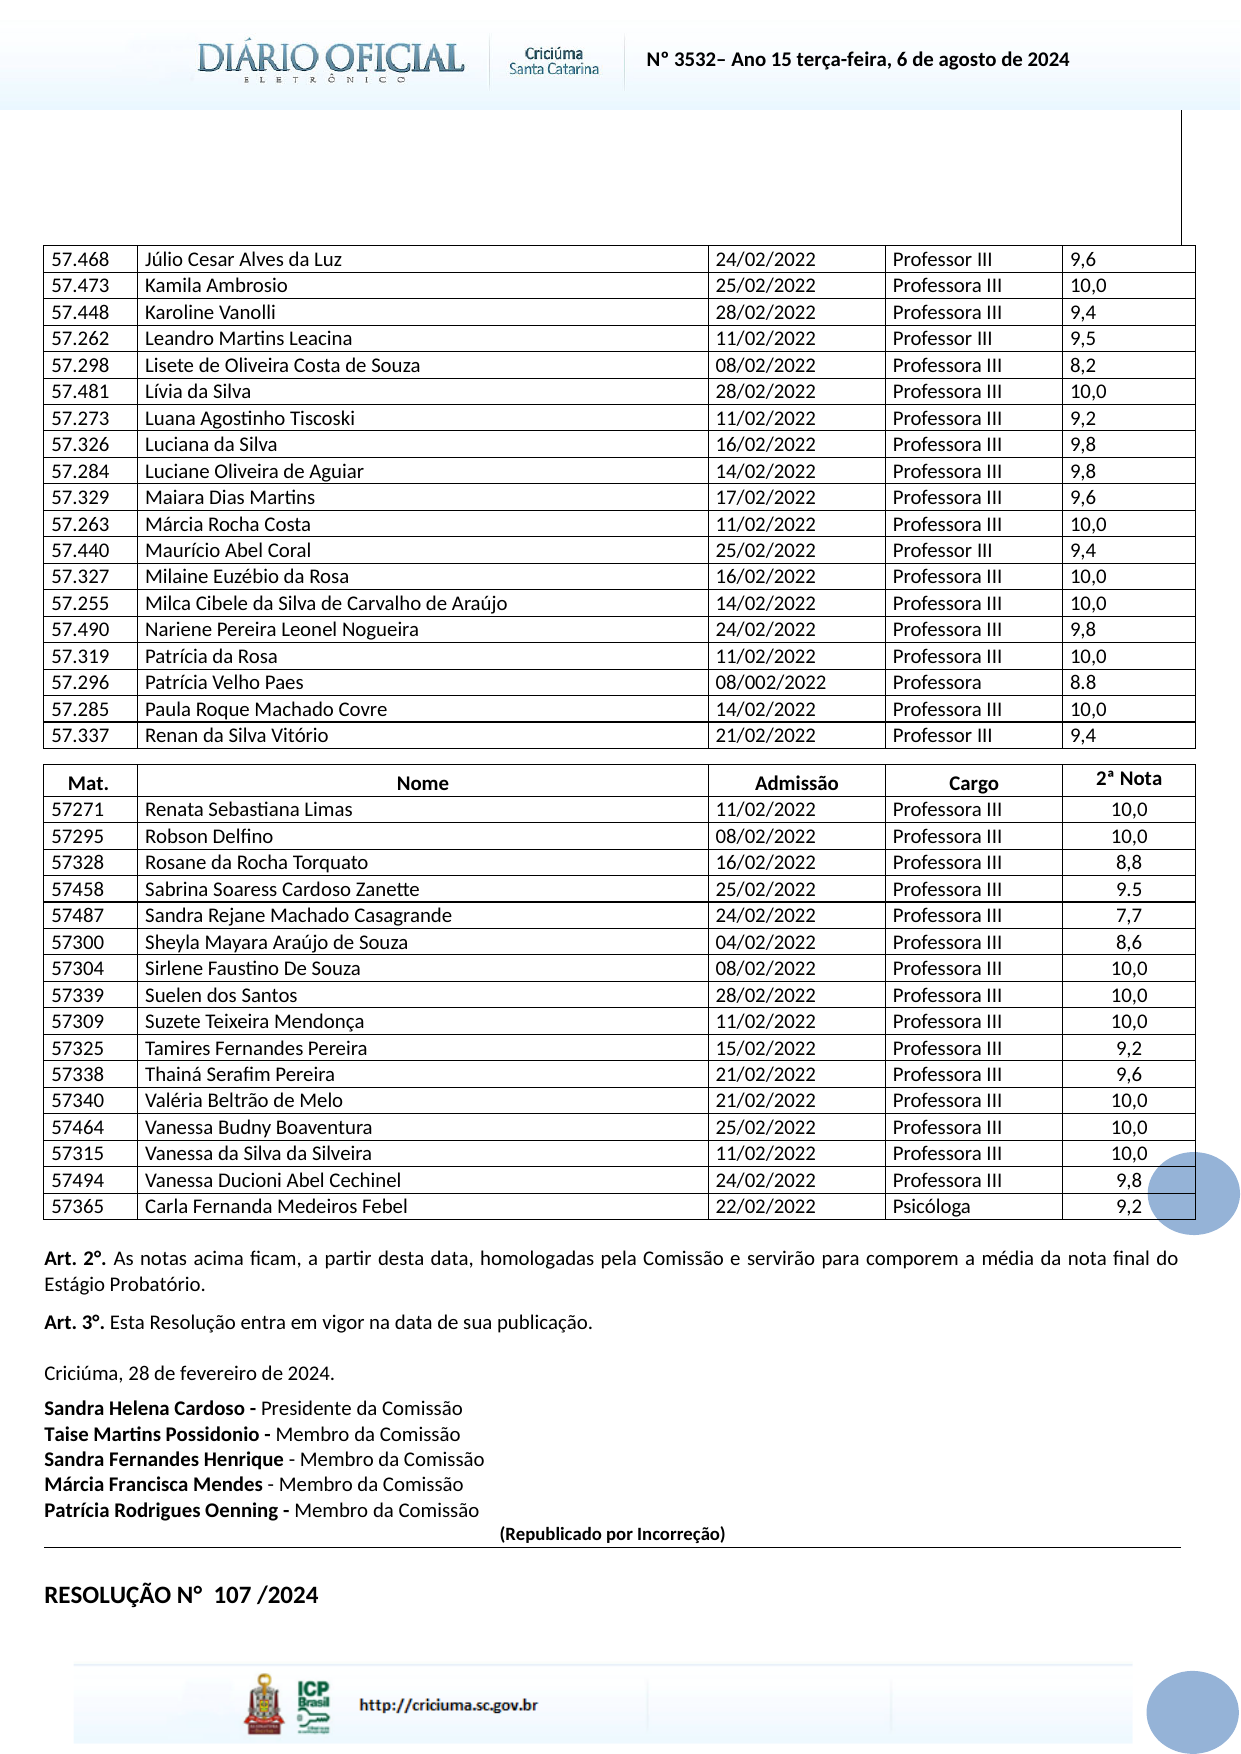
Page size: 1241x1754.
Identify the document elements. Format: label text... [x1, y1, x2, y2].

table_cell Professora III [886, 1035, 1062, 1060]
table_cell 11/02/2022 [709, 797, 885, 822]
table_cell Professora III [886, 352, 1062, 377]
table_cell 21/02/2022 [709, 1061, 885, 1087]
table_cell 57325 [44, 1035, 137, 1060]
table_cell 57295 [44, 823, 137, 848]
table_cell Professora III [886, 379, 1062, 404]
table_cell Suzete Teixeira Mendonça [138, 1008, 708, 1034]
table_cell 57.255 [44, 590, 137, 616]
table_cell Professora [886, 670, 1062, 695]
table_cell 10,0 [1063, 379, 1195, 404]
table_cell 22/02/2022 [709, 1194, 885, 1219]
table_cell Sirlene Faustino De Souza [138, 955, 708, 981]
table_cell 57.273 [44, 405, 137, 430]
table_cell 10,0 [1063, 1008, 1195, 1034]
table_cell 21/02/2022 [709, 723, 885, 748]
text (Republicado por Incorreção) [44, 1522, 1181, 1547]
table_cell Márcia Rocha Costa [138, 511, 708, 536]
table_cell 57458 [44, 876, 137, 901]
table_cell Luciane Oliveira de Aguiar [138, 458, 708, 483]
table_cell 9,8 [1063, 617, 1195, 642]
table_cell 10,0 [1063, 982, 1195, 1007]
table_cell Maiara Dias Martins [138, 484, 708, 510]
table_cell Professora III [886, 850, 1062, 875]
table_cell Professor III [886, 723, 1062, 748]
table_cell 10,0 [1063, 696, 1195, 721]
table_cell 57.468 [44, 246, 137, 272]
table_cell 57.285 [44, 696, 137, 721]
table_cell Suelen dos Santos [138, 982, 708, 1007]
table_cell Professora III [886, 1088, 1062, 1113]
table_header Admissão [709, 765, 885, 796]
table_cell 57.319 [44, 643, 137, 668]
table_cell 24/02/2022 [709, 246, 885, 272]
text Márcia Francisca Mendes - Membro da Comissão [44, 1472, 1181, 1497]
table_cell Professora III [886, 1008, 1062, 1034]
table_cell 7,7 [1063, 903, 1195, 928]
table_cell Professora III [886, 643, 1062, 668]
table_cell 10,0 [1063, 643, 1195, 668]
table_cell Professora III [886, 823, 1062, 848]
table_cell 9,8 [1063, 458, 1195, 483]
table_cell 15/02/2022 [709, 1035, 885, 1060]
text Art. 2°. As notas acima ficam, a partir desta data, homologadas pela Comissão e servirão para comporem a média da nota final do Estágio Probatório. [44, 1245, 1181, 1296]
table_cell 28/02/2022 [709, 982, 885, 1007]
table_cell 57494 [44, 1167, 137, 1192]
table_cell 57487 [44, 903, 137, 928]
table_cell 11/02/2022 [709, 511, 885, 536]
table_cell Professora III [886, 1167, 1062, 1192]
table_cell 10,0 [1063, 955, 1195, 981]
table_cell 57340 [44, 1088, 137, 1113]
table_header 2ª Nota [1063, 765, 1195, 796]
table_cell 11/02/2022 [709, 643, 885, 668]
table_cell Sabrina Soaress Cardoso Zanette [138, 876, 708, 901]
table_cell 57.448 [44, 299, 137, 324]
table_cell 9,6 [1063, 1061, 1195, 1087]
table_cell Luciana da Silva [138, 431, 708, 457]
table_cell 9,8 [1063, 1167, 1157, 1192]
table_cell 11/02/2022 [709, 405, 885, 430]
table_cell Júlio Cesar Alves da Luz [138, 246, 708, 272]
table_cell Professora III [886, 696, 1062, 721]
table_cell Professora III [886, 955, 1062, 981]
table_cell 57328 [44, 850, 137, 875]
table_cell Luana Agostinho Tiscoski [138, 405, 708, 430]
table_cell Karoline Vanolli [138, 299, 708, 324]
table_cell Professor III [886, 326, 1062, 351]
table_cell 10,0 [1063, 1141, 1195, 1166]
table_cell Sandra Rejane Machado Casagrande [138, 903, 708, 928]
text RESOLUÇÃO N° 107 /2024 [44, 1579, 1181, 1609]
table_cell Professora III [886, 1061, 1062, 1087]
table_cell 57339 [44, 982, 137, 1007]
table_cell Professora III [886, 1114, 1062, 1139]
table_cell Paula Roque Machado Covre [138, 696, 708, 721]
table_cell 57.262 [44, 326, 137, 351]
table_cell 57.327 [44, 564, 137, 589]
table_cell 08/002/2022 [709, 670, 885, 695]
table_cell Renan da Silva Vitório [138, 723, 708, 748]
table_cell 08/02/2022 [709, 352, 885, 377]
table_cell 57.473 [44, 273, 137, 298]
table_cell Renata Sebastiana Limas [138, 797, 708, 822]
table_cell Valéria Beltrão de Melo [138, 1088, 708, 1113]
table_cell 11/02/2022 [709, 1008, 885, 1034]
table_cell Carla Fernanda Medeiros Febel [138, 1194, 708, 1219]
table_cell 57464 [44, 1114, 137, 1139]
table_cell Patrícia Velho Paes [138, 670, 708, 695]
table_cell 57315 [44, 1141, 137, 1166]
table_cell Professor III [886, 537, 1062, 563]
table_cell 57.284 [44, 458, 137, 483]
table_cell Tamires Fernandes Pereira [138, 1035, 708, 1060]
table_header Cargo [886, 765, 1062, 796]
table_cell 10,0 [1063, 511, 1195, 536]
table_cell 9,6 [1063, 484, 1195, 510]
table_cell 24/02/2022 [709, 617, 885, 642]
table_cell 57300 [44, 929, 137, 954]
table_cell Rosane da Rocha Torquato [138, 850, 708, 875]
table_cell 21/02/2022 [709, 1088, 885, 1113]
table_cell Milca Cibele da Silva de Carvalho de Araújo [138, 590, 708, 616]
table_cell Professora III [886, 929, 1062, 954]
table_cell Professora III [886, 903, 1062, 928]
table_cell Professora III [886, 431, 1062, 457]
table_cell 9,2 [1063, 405, 1195, 430]
table_cell 25/02/2022 [709, 537, 885, 563]
table_cell 57271 [44, 797, 137, 822]
table_cell Kamila Ambrosio [138, 273, 708, 298]
table_cell Professora III [886, 405, 1062, 430]
table_cell Professora III [886, 590, 1062, 616]
table_cell 28/02/2022 [709, 299, 885, 324]
table_cell 16/02/2022 [709, 564, 885, 589]
table_cell Vanessa Budny Boaventura [138, 1114, 708, 1139]
table_cell 10,0 [1063, 823, 1195, 848]
table_cell Professora III [886, 1141, 1062, 1166]
table_cell 9,4 [1063, 299, 1195, 324]
table_cell 57304 [44, 955, 137, 981]
table_cell 57.440 [44, 537, 137, 563]
table_cell 10,0 [1063, 590, 1195, 616]
text Sandra Helena Cardoso - Presidente da Comissão [44, 1395, 1181, 1421]
table_cell 08/02/2022 [709, 955, 885, 981]
table_cell 10,0 [1063, 797, 1195, 822]
table_cell Leandro Martins Leacina [138, 326, 708, 351]
table_cell Professora III [886, 564, 1062, 589]
table_cell 9,6 [1063, 246, 1195, 272]
table_cell 57.263 [44, 511, 137, 536]
table_cell Professora III [886, 273, 1062, 298]
table_cell 8,2 [1063, 352, 1195, 377]
table_cell 11/02/2022 [709, 1141, 885, 1166]
table_cell Robson Delfino [138, 823, 708, 848]
table_cell Milaine Euzébio da Rosa [138, 564, 708, 589]
table_cell Thainá Serafim Pereira [138, 1061, 708, 1087]
table_cell Vanessa Ducioni Abel Cechinel [138, 1167, 708, 1192]
table_cell Professora III [886, 797, 1062, 822]
table_cell Professora III [886, 484, 1062, 510]
table_cell Maurício Abel Coral [138, 537, 708, 563]
text Art. 3°. Esta Resolução entra em vigor na data de sua publicação. [44, 1309, 1181, 1334]
table_cell 9,8 [1063, 431, 1195, 457]
text Patrícia Rodrigues Oenning - Membro da Comissão [44, 1497, 1181, 1522]
table_cell 08/02/2022 [709, 823, 885, 848]
table_cell 25/02/2022 [709, 1114, 885, 1139]
table_cell 57365 [44, 1194, 137, 1219]
table_cell Professora III [886, 617, 1062, 642]
table_cell Lisete de Oliveira Costa de Souza [138, 352, 708, 377]
text Sandra Fernandes Henrique - Membro da Comissão [44, 1446, 1181, 1472]
table_cell 9,4 [1063, 537, 1195, 563]
table_cell 8,6 [1063, 929, 1195, 954]
text Criciúma, 28 de fevereiro de 2024. [44, 1360, 1181, 1385]
table_cell 57.490 [44, 617, 137, 642]
table_cell 57.296 [44, 670, 137, 695]
table_cell 25/02/2022 [709, 273, 885, 298]
table_cell 24/02/2022 [709, 903, 885, 928]
table_cell 9.5 [1063, 876, 1195, 901]
table_cell Professora III [886, 511, 1062, 536]
table_cell 28/02/2022 [709, 379, 885, 404]
table_cell 57338 [44, 1061, 137, 1087]
table_cell 57.337 [44, 723, 137, 748]
table_cell Professora III [886, 982, 1062, 1007]
table_cell 57.326 [44, 431, 137, 457]
table_cell 10,0 [1063, 564, 1195, 589]
table_cell Lívia da Silva [138, 379, 708, 404]
table_cell 24/02/2022 [709, 1167, 885, 1192]
table_cell Psicóloga [886, 1194, 1062, 1219]
table_cell Nariene Pereira Leonel Nogueira [138, 617, 708, 642]
table_cell 14/02/2022 [709, 458, 885, 483]
table_cell Vanessa da Silva da Silveira [138, 1141, 708, 1166]
table_cell Sheyla Mayara Araújo de Souza [138, 929, 708, 954]
table_cell 14/02/2022 [709, 590, 885, 616]
table_cell 04/02/2022 [709, 929, 885, 954]
table_cell 9,5 [1063, 326, 1195, 351]
table_cell Professora III [886, 876, 1062, 901]
table_cell 9,2 [1063, 1035, 1195, 1060]
table_header Nome [138, 765, 708, 796]
table_cell 11/02/2022 [709, 326, 885, 351]
text Taise Martins Possidonio - Membro da Comissão [44, 1421, 1181, 1446]
table_cell 9,2 [1063, 1194, 1156, 1219]
table_cell 14/02/2022 [709, 696, 885, 721]
table_cell 8,8 [1063, 850, 1195, 875]
table_cell Professor III [886, 246, 1062, 272]
table_cell 57.481 [44, 379, 137, 404]
table_cell 57.298 [44, 352, 137, 377]
table_cell 16/02/2022 [709, 431, 885, 457]
table_cell 25/02/2022 [709, 876, 885, 901]
table_cell 10,0 [1063, 1088, 1195, 1113]
table_cell 8.8 [1063, 670, 1195, 695]
table_cell 9,4 [1063, 723, 1195, 748]
table_cell Professora III [886, 458, 1062, 483]
table_header Mat. [44, 765, 137, 796]
table_cell 57.329 [44, 484, 137, 510]
table_cell 10,0 [1063, 1114, 1195, 1139]
table_cell Patrícia da Rosa [138, 643, 708, 668]
table_cell 57309 [44, 1008, 137, 1034]
table_cell 17/02/2022 [709, 484, 885, 510]
table_cell 10,0 [1063, 273, 1195, 298]
table_cell 16/02/2022 [709, 850, 885, 875]
table_cell Professora III [886, 299, 1062, 324]
